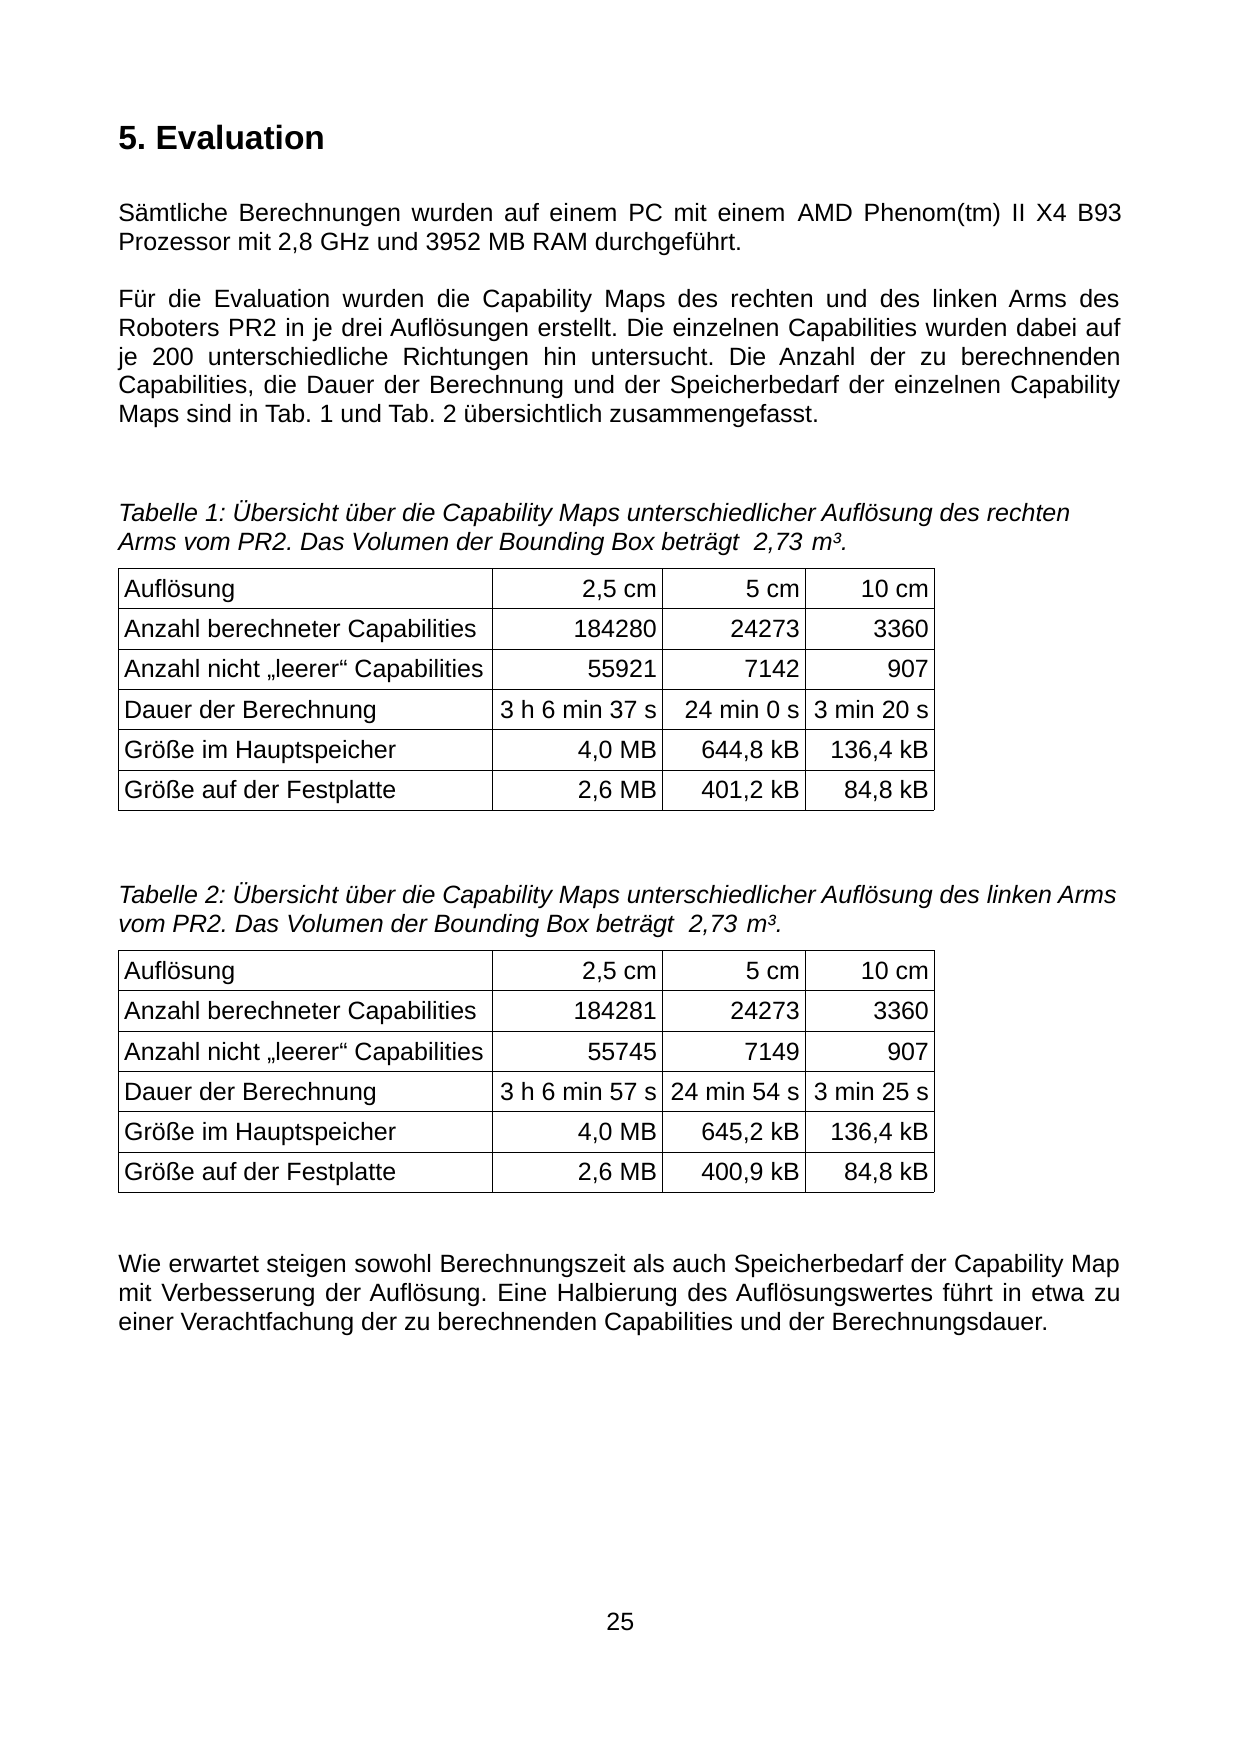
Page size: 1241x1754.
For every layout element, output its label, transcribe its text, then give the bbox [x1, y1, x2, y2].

table_cell Größe im Hauptspeicher [119, 730, 492, 769]
table_cell 401,2 kB [663, 771, 805, 810]
table_cell 184281 [493, 991, 662, 1031]
table_cell 645,2 kB [663, 1112, 805, 1152]
table_cell Größe im Hauptspeicher [119, 1112, 492, 1152]
table_cell 136,4 kB [806, 730, 934, 769]
table_header Auflösung [119, 569, 492, 608]
table_cell Anzahl nicht „leerer“ Capabilities [119, 650, 492, 689]
table_cell 84,8 kB [806, 771, 934, 810]
table_header 2,5 cm [493, 569, 662, 608]
table_cell 3 h 6 min 57 s [493, 1072, 662, 1111]
table_cell 3 h 6 min 37 s [493, 690, 662, 729]
table_cell 907 [806, 1032, 934, 1071]
table_cell 907 [806, 650, 934, 689]
table_cell 4,0 MB [493, 1112, 662, 1152]
table_cell 4,0 MB [493, 730, 662, 769]
subtitle 5. Evaluation [118, 118, 1122, 157]
table_header Auflösung [119, 951, 492, 990]
table_header 10 cm [806, 569, 934, 608]
table_cell 24 min 0 s [663, 690, 805, 729]
text Tabelle 2: Übersicht über die Capability Maps unterschiedlicher Auflösung des linken Arms vom PR2. Das Volumen der Bounding Box beträgt 2,73 m³. [118, 880, 1122, 937]
table_cell 3360 [806, 609, 934, 649]
table_header 5 cm [663, 569, 805, 608]
table_cell 24 min 54 s [663, 1072, 805, 1111]
table_cell 644,8 kB [663, 730, 805, 769]
table_cell 84,8 kB [806, 1153, 934, 1192]
table_cell 3 min 25 s [806, 1072, 934, 1111]
table_cell 55921 [493, 650, 662, 689]
table_cell Dauer der Berechnung [119, 1072, 492, 1111]
table_cell Anzahl berechneter Capabilities [119, 991, 492, 1031]
table_cell 2,6 MB [493, 1153, 662, 1192]
table_header 10 cm [806, 951, 934, 990]
table_cell Dauer der Berechnung [119, 690, 492, 729]
table_cell 7149 [663, 1032, 805, 1071]
table_cell 2,6 MB [493, 771, 662, 810]
table_cell 136,4 kB [806, 1112, 934, 1152]
table_cell 7142 [663, 650, 805, 689]
table_cell 24273 [663, 609, 805, 649]
text Tabelle 1: Übersicht über die Capability Maps unterschiedlicher Auflösung des rechten Arms vom PR2. Das Volumen der Bounding Box beträgt 2,73 m³. [118, 498, 1122, 556]
text Sämtliche Berechnungen wurden auf einem PC mit einem AMD Phenom(tm) II X4 B93 Prozessor mit 2,8 GHz und 3952 MB RAM durchgeführt. [118, 198, 1122, 256]
table_cell 3360 [806, 991, 934, 1031]
table_cell 55745 [493, 1032, 662, 1071]
table_cell 400,9 kB [663, 1153, 805, 1192]
table_cell 184280 [493, 609, 662, 649]
table_header 2,5 cm [493, 951, 662, 990]
table_cell Größe auf der Festplatte [119, 771, 492, 810]
table_cell 3 min 20 s [806, 690, 934, 729]
table_cell Anzahl berechneter Capabilities [119, 609, 492, 649]
text Wie erwartet steigen sowohl Berechnungszeit als auch Speicherbedarf der Capability Map mit Verbesserung der Auflösung. Eine Halbierung des Auflösungswertes führt in etwa zu einer Verachtfachung der zu berechnenden Capabilities und der Berechnungsdauer. [118, 1249, 1122, 1336]
table_cell Größe auf der Festplatte [119, 1153, 492, 1192]
table_cell 24273 [663, 991, 805, 1031]
text Für die Evaluation wurden die Capability Maps des rechten und des linken Arms des Roboters PR2 in je drei Auflösungen erstellt. Die einzelnen Capabilities wurden dabei auf je 200 unterschiedliche Richtungen hin untersucht. Die Anzahl der zu berechnenden Capabilities, die Dauer der Berechnung und der Speicherbedarf der einzelnen Capability Maps sind in Tab. 1 und Tab. 2 übersichtlich zusammengefasst. [118, 284, 1122, 428]
table_cell Anzahl nicht „leerer“ Capabilities [119, 1032, 492, 1071]
table_header 5 cm [663, 951, 805, 990]
